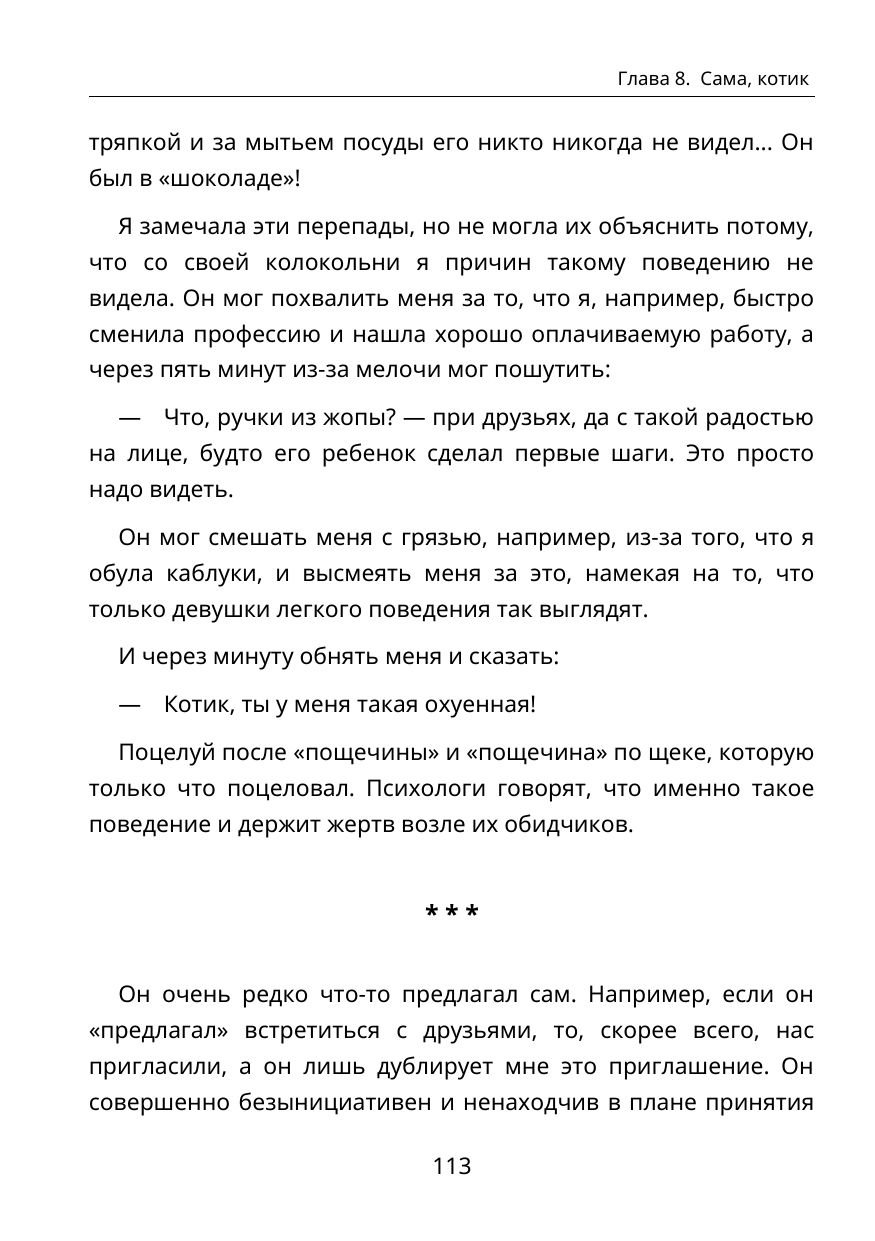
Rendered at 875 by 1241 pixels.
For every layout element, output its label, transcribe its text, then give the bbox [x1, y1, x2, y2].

text тряпкой и за мытьем посуды его никто никогда не видел... Он был в «шоколаде»! [88, 126, 815, 193]
text Поцелуй после «пощечины» и «пощечина» по щеке, которую только что поцеловал. Психологи говорят, что именно такое поведение и держит жертв возле их обидчиков. [88, 736, 815, 839]
text Я замечала эти перепады, но не могла их объяснить потому, что со своей колокольни я причин такому поведению не видела. Он мог похвалить меня за то, что я, например, быстро сменила профессию и нашла хорошо оплачиваемую работу, а через пять минут из-за мелочи мог пошутить: [88, 210, 815, 385]
text И через минуту обнять меня и сказать: [88, 640, 815, 672]
text Он мог смешать меня с грязью, например, из-за того, что я обула каблуки, и высмеять меня за это, намекая на то, что только девушки легкого поведения так выглядят. [88, 521, 815, 624]
list Котик, ты у меня такая охуенная! [88, 688, 815, 719]
subtitle * * * [88, 897, 815, 931]
list Что, ручки из жопы? — при друзьях, да с такой радостью на лице, будто его ребенок сделал первые шаги. Это просто надо видеть. [88, 401, 815, 504]
text Он очень редко что-то предлагал сам. Например, если он «предлагал» встретиться с друзьями, то, скорее всего, нас пригласили, а он лишь дублирует мне это приглашение. Он совершенно безынициативен и ненаходчив в плане принятия [88, 978, 815, 1117]
